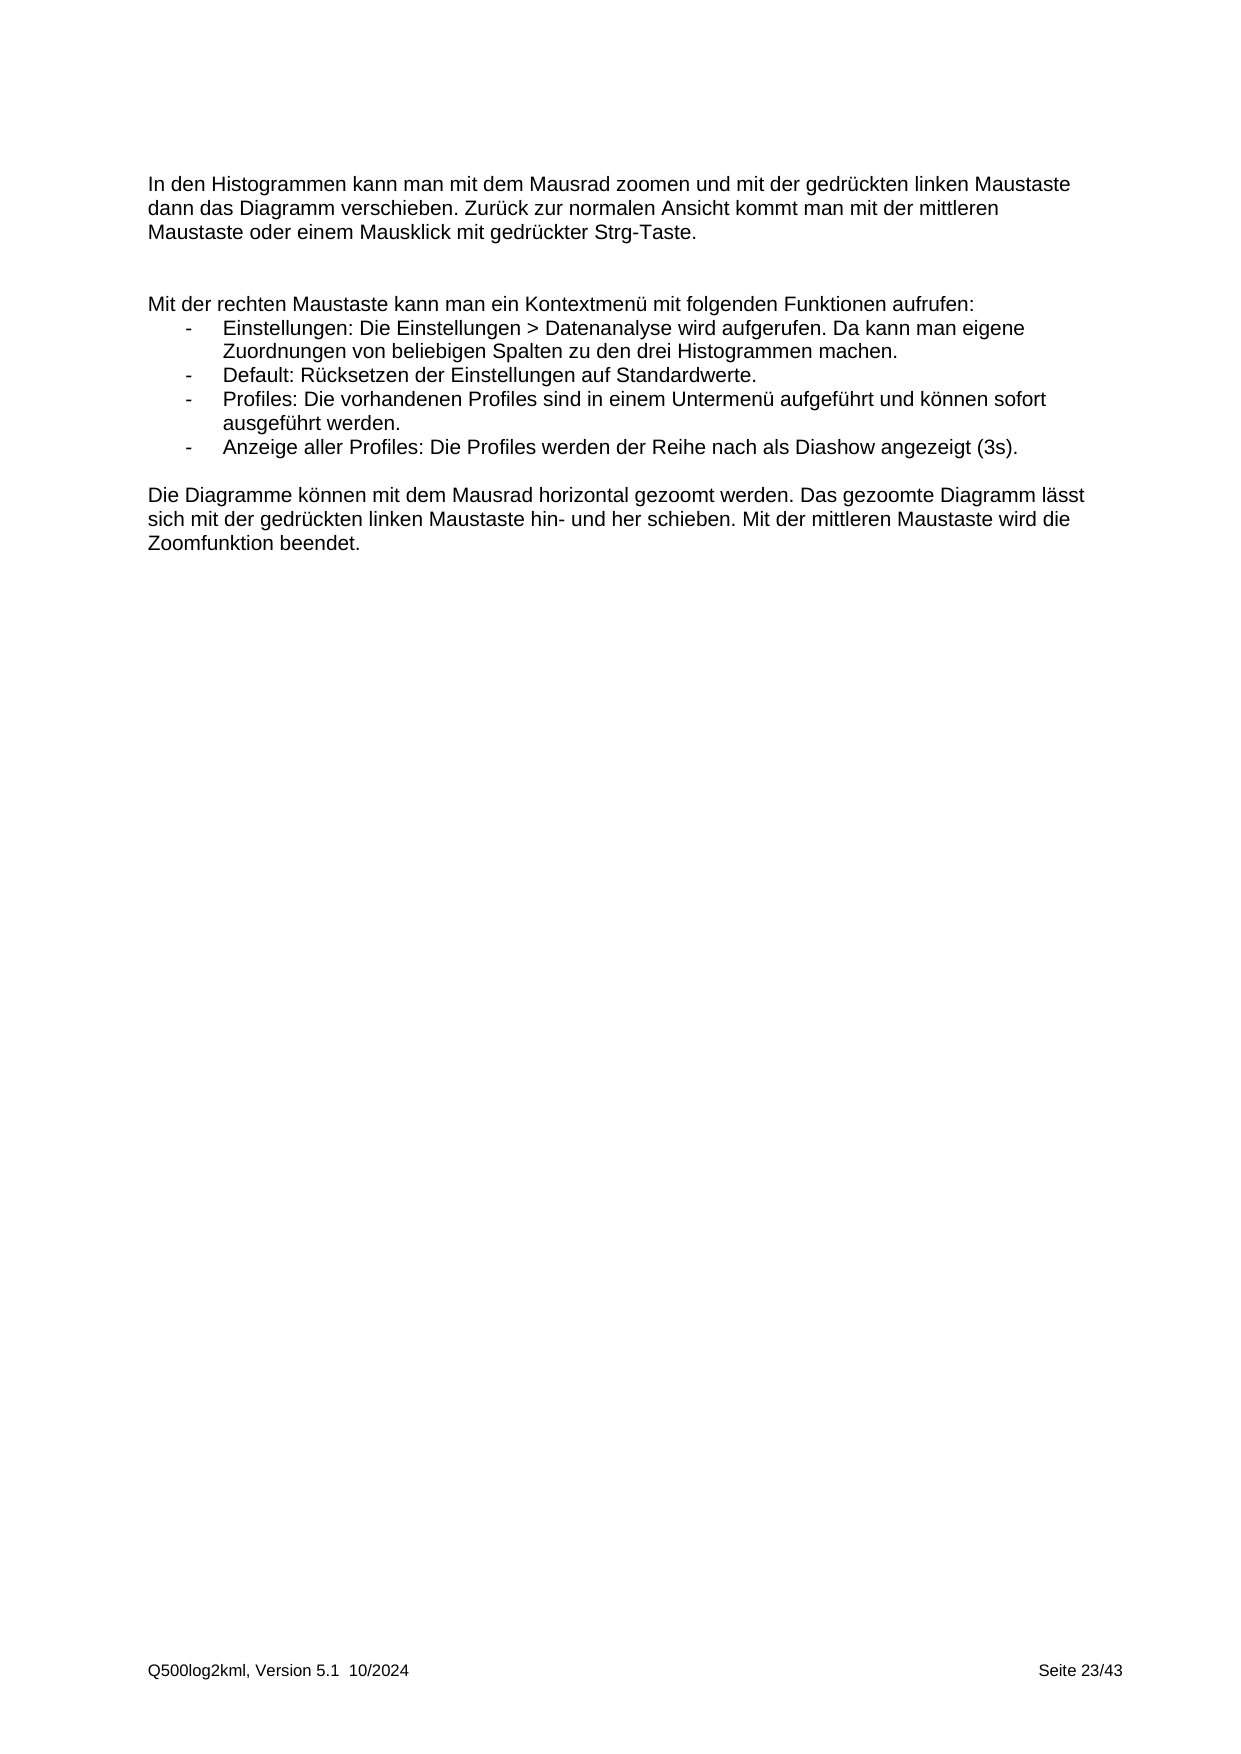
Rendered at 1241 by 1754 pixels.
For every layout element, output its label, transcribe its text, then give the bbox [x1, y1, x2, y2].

text Die Diagramme können mit dem Mausrad horizontal gezoomt werden. Das gezoomte Diagramm lässt sich mit der gedrückten linken Maustaste hin- und her schieben. Mit der mittleren Maustaste wird die Zoomfunktion beendet. [148, 483, 1093, 555]
list Profiles: Die vorhandenen Profiles sind in einem Untermenü aufgeführt und können sofort ausgeführt werden. [185, 387, 1093, 435]
list Einstellungen: Die Einstellungen > Datenanalyse wird aufgerufen. Da kann man eigene Zuordnungen von beliebigen Spalten zu den drei Histogrammen machen. [185, 315, 1093, 363]
text Mit der rechten Maustaste kann man ein Kontextmenü mit folgenden Funktionen aufrufen: [148, 291, 1093, 315]
list Default: Rücksetzen der Einstellungen auf Standardwerte. [185, 363, 1093, 387]
list Anzeige aller Profiles: Die Profiles werden der Reihe nach als Diashow angezeigt (3s). [185, 435, 1093, 459]
text In den Histogrammen kann man mit dem Mausrad zoomen und mit der gedrückten linken Maustaste dann das Diagramm verschieben. Zurück zur normalen Ansicht kommt man mit der mittleren Maustaste oder einem Mausklick mit gedrückter Strg-Taste. [148, 172, 1093, 243]
